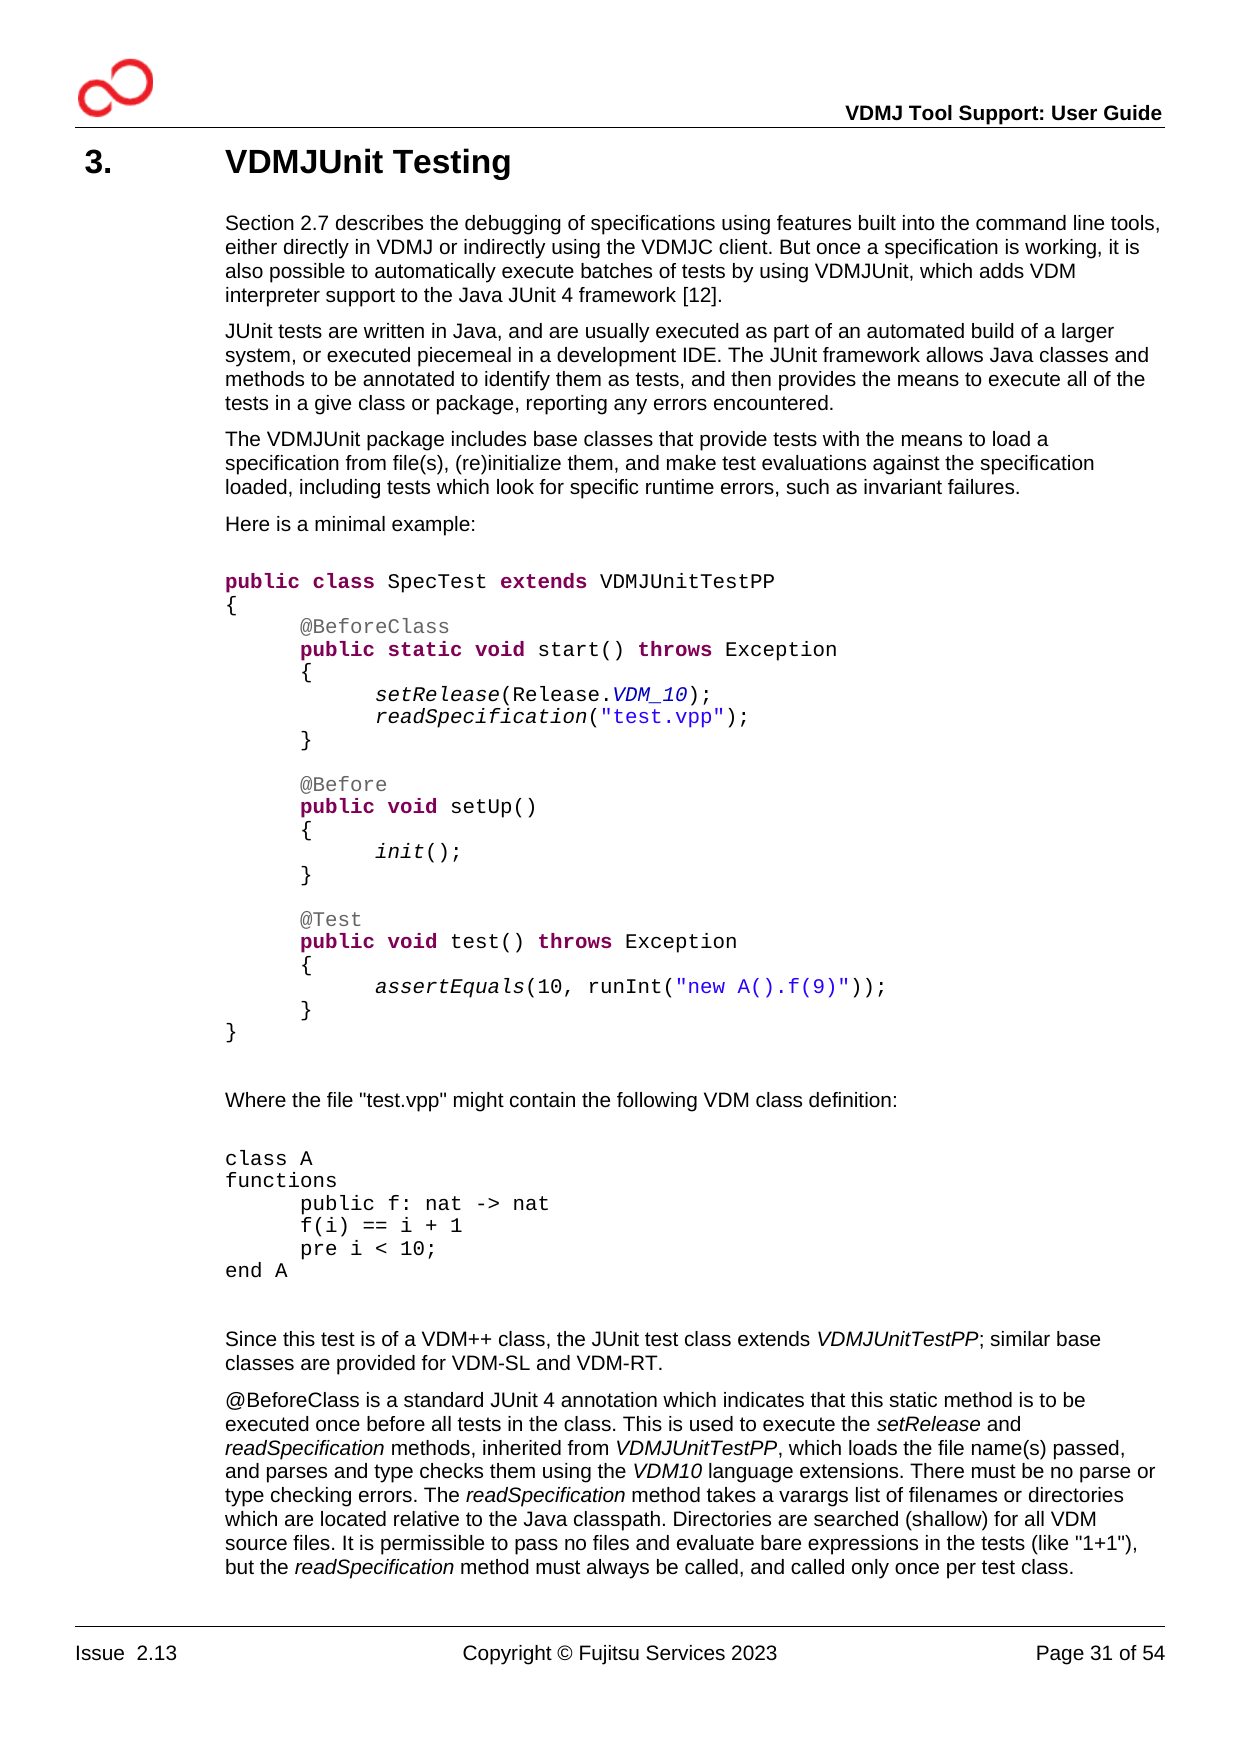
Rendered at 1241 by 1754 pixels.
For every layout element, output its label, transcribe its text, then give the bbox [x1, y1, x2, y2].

text { [225, 953, 1165, 976]
text init(); [225, 841, 1165, 863]
text { [225, 661, 1165, 683]
text @BeforeClass is a standard JUnit 4 annotation which indicates that this static method is to be executed once before all tests in the class. This is used to execute the setRelease and readSpecification methods, inherited from VDMJUnitTestPP, which loads the file name(s) passed, and parses and type checks them using the VDM10 language extensions. There must be no parse or type checking errors. The readSpecification method takes a varargs list of filenames or directories which are located relative to the Java classpath. Directories are searched (shallow) for all VDM source files. It is permissible to pass no files and evaluate bare expressions in the tests (like "1+1"), but the readSpecification method must always be called, and called only once per test class. [225, 1388, 1165, 1579]
text Where the file "test.vpp" might contain the following VDM class definition: [225, 1088, 1165, 1112]
text Since this test is of a VDM++ class, the JUnit test class extends VDMJUnitTestPP; similar base classes are provided for VDM-SL and VDM-RT. [225, 1327, 1165, 1375]
text @Before [225, 773, 1165, 796]
picture [78, 52, 153, 127]
text end A [225, 1260, 1165, 1282]
text public static void start() throws Exception [225, 638, 1165, 661]
subtitle VDMJUnit Testing [75, 143, 1165, 181]
text class A [225, 1147, 1165, 1170]
text pre i < 10; [225, 1237, 1165, 1260]
text public class SpecTest extends VDMJUnitTestPP [225, 571, 1165, 593]
text JUnit tests are written in Java, and are usually executed as part of an automated build of a larger system, or executed piecemeal in a development IDE. The JUnit framework allows Java classes and methods to be annotated to identify them as tests, and then provides the means to execute all of the tests in a give class or package, reporting any errors encountered. [225, 319, 1165, 415]
text f(i) == i + 1 [225, 1215, 1165, 1237]
text setRelease(Release.VDM_10); [225, 683, 1165, 706]
text Here is a minimal example: [225, 512, 1165, 536]
text public void test() throws Exception [225, 931, 1165, 953]
text { [225, 818, 1165, 841]
text } [225, 1021, 1165, 1043]
text } [225, 863, 1165, 886]
text The VDMJUnit package includes base classes that provide tests with the means to load a specification from file(s), (re)initialize them, and make test evaluations against the specification loaded, including tests which look for specific runtime errors, such as invariant failures. [225, 428, 1165, 499]
text @BeforeClass [225, 616, 1165, 638]
text } [225, 998, 1165, 1021]
text Section 2.7 describes the debugging of specifications using features built into the command line tools, either directly in VDMJ or indirectly using the VDMJC client. But once a specification is working, it is also possible to automatically execute batches of tests by using VDMJUnit, which adds VDM interpreter support to the Java JUnit 4 framework [12]. [225, 211, 1165, 307]
text public f: nat -> nat [225, 1192, 1165, 1215]
text public void setUp() [225, 796, 1165, 818]
text readSpecification("test.vpp"); [225, 706, 1165, 728]
text } [225, 728, 1165, 751]
text assertEquals(10, runInt("new A().f(9)")); [225, 976, 1165, 998]
text { [225, 593, 1165, 616]
text functions [225, 1170, 1165, 1192]
text @Test [225, 908, 1165, 931]
